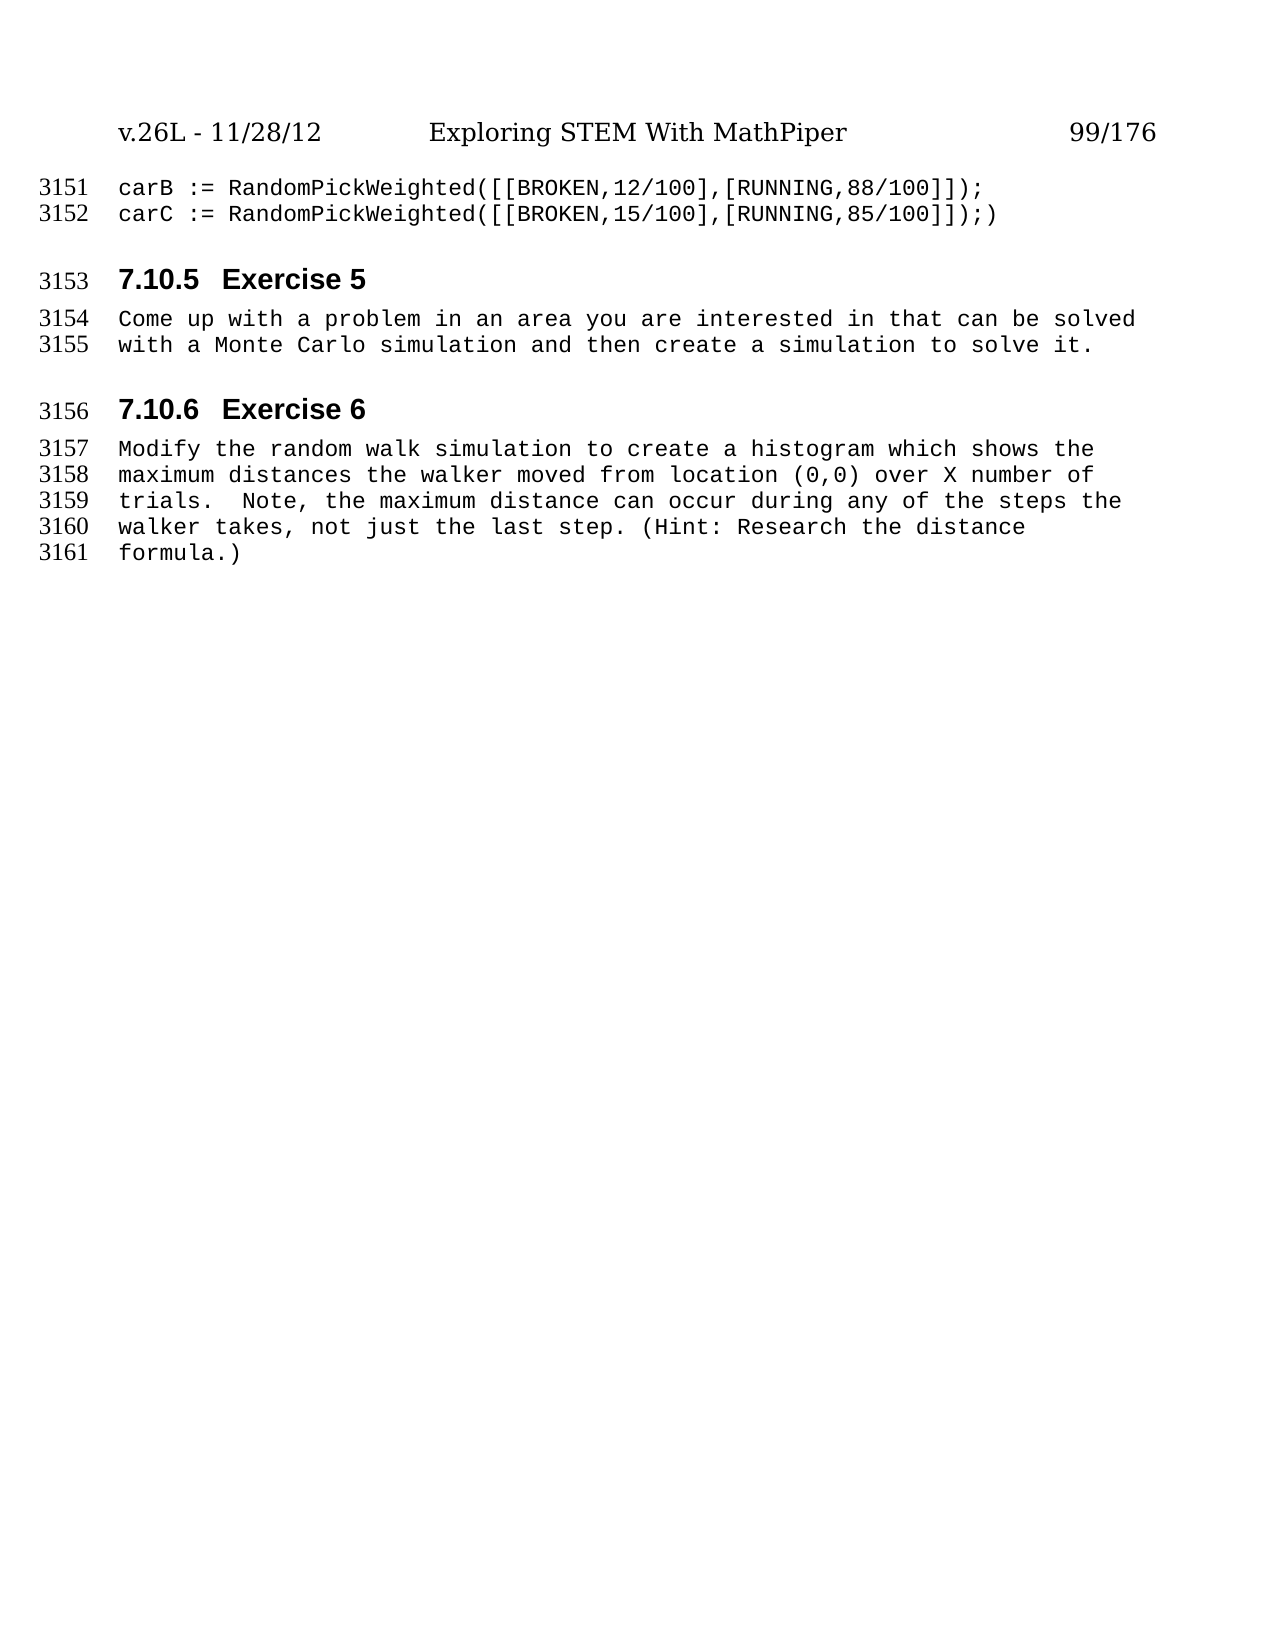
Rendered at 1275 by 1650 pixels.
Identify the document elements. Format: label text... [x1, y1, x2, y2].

subtitle Exercise 5 [118, 262, 1157, 295]
text carB := RandomPickWeighted([[BROKEN,12/100],[RUNNING,88/100]]); [118, 177, 1157, 203]
text carC := RandomPickWeighted([[BROKEN,15/100],[RUNNING,85/100]]);) [118, 203, 1157, 229]
text Modify the random walk simulation to create a histogram which shows the maximum distances the walker moved from location (0,0) over X number of trials. Note, the maximum distance can occur during any of the steps the walker takes, not just the last step. (Hint: Research the distance formula.) [118, 438, 1157, 567]
subtitle Exercise 6 [118, 392, 1157, 426]
text Come up with a problem in an area you are interested in that can be solved with a Monte Carlo simulation and then create a simulation to solve it. [118, 307, 1157, 359]
